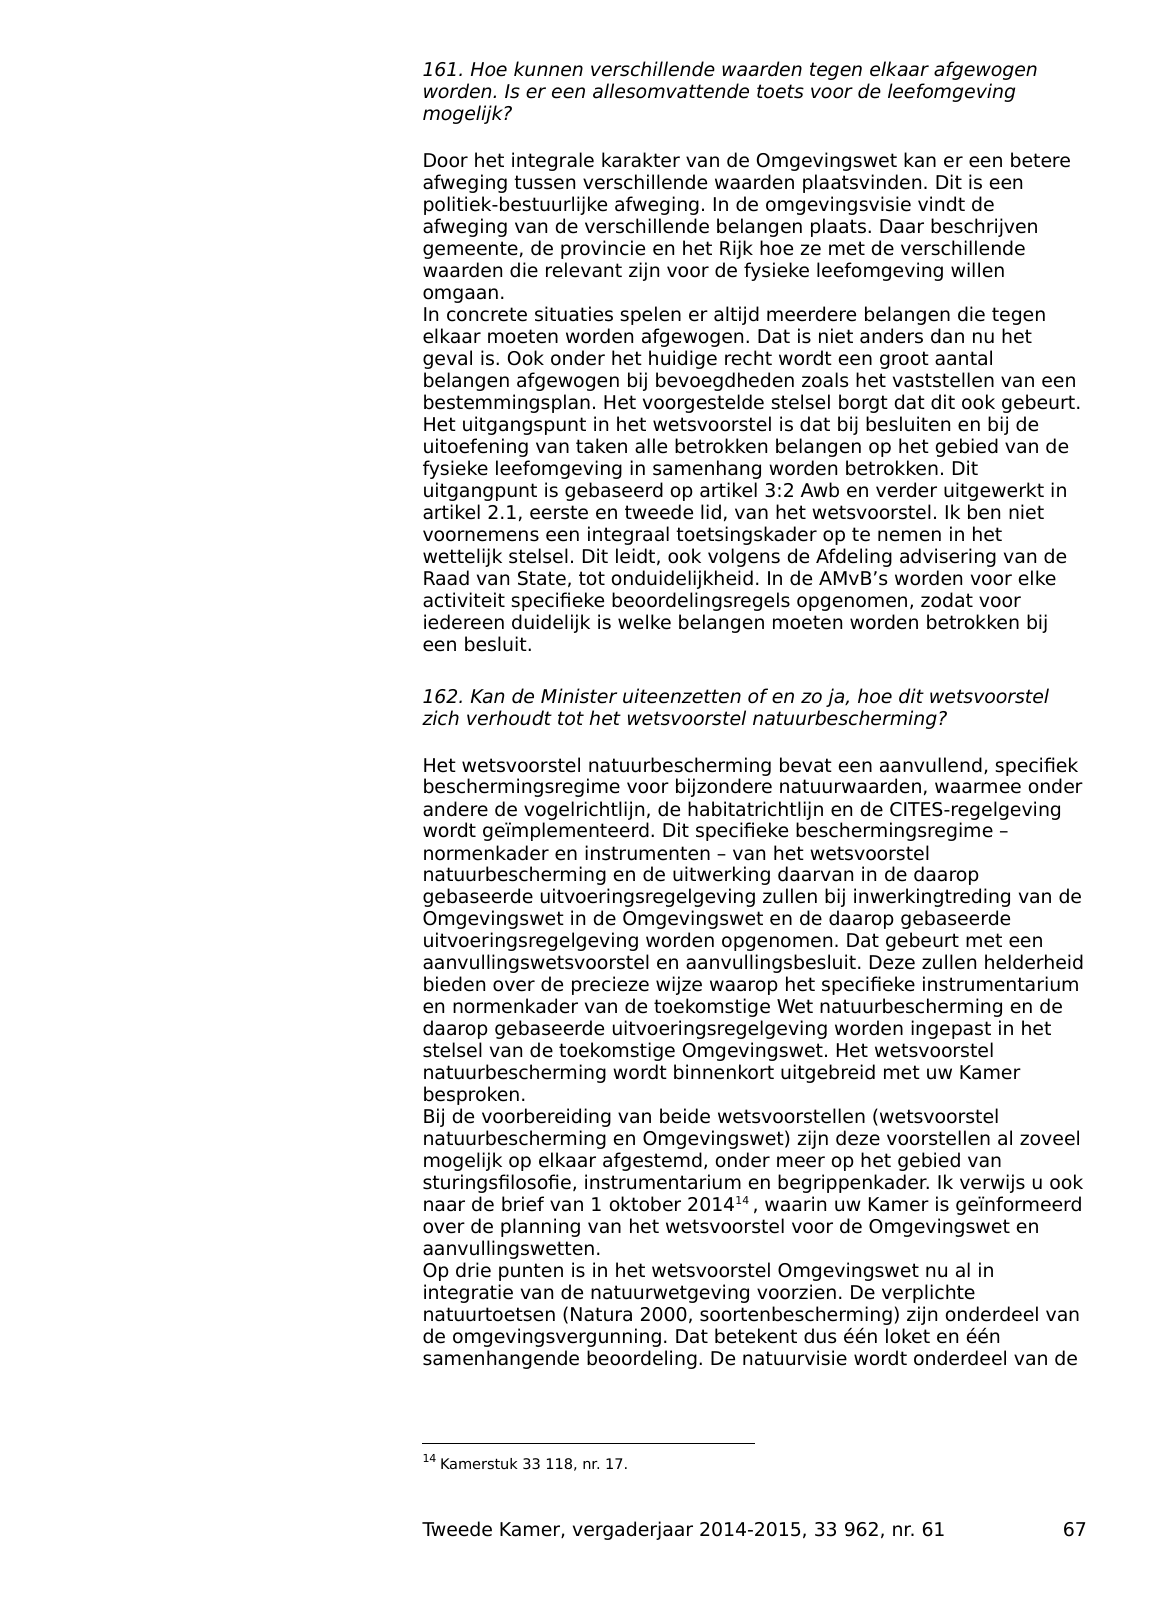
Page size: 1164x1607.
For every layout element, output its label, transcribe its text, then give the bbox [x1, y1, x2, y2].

subtitle 161. Hoe kunnen verschillende waarden tegen elkaar afgewogen worden. Is er een allesomvattende toets voor de leefomgeving mogelijk? [422, 59, 1087, 125]
text In concrete situaties spelen er altijd meerdere belangen die tegen elkaar moeten worden afgewogen. Dat is niet anders dan nu het geval is. Ook onder het huidige recht wordt een groot aantal belangen afgewogen bij bevoegdheden zoals het vaststellen van een bestemmingsplan. Het voorgestelde stelsel borgt dat dit ook gebeurt. Het uitgangspunt in het wetsvoorstel is dat bij besluiten en bij de uitoefening van taken alle betrokken belangen op het gebied van de fysieke leefomgeving in samenhang worden betrokken. Dit uitgangpunt is gebaseerd op artikel 3:2 Awb en verder uitgewerkt in artikel 2.1, eerste en tweede lid, van het wetsvoorstel. Ik ben niet voornemens een integraal toetsingskader op te nemen in het wettelijk stelsel. Dit leidt, ook volgens de Afdeling advisering van de Raad van State, tot onduidelijkheid. In de AMvB’s worden voor elke activiteit specifieke beoordelingsregels opgenomen, zodat voor iedereen duidelijk is welke belangen moeten worden betrokken bij een besluit. [422, 304, 1087, 656]
text Op drie punten is in het wetsvoorstel Omgevingswet nu al in integratie van de natuurwetgeving voorzien. De verplichte natuurtoetsen (Natura 2000, soortenbescherming) zijn onderdeel van de omgevingsvergunning. Dat betekent dus één loket en één samenhangende beoordeling. De natuurvisie wordt onderdeel van de [422, 1260, 1087, 1370]
subtitle 162. Kan de Minister uiteenzetten of en zo ja, hoe dit wetsvoorstel zich verhoudt tot het wetsvoorstel natuurbescherming? [422, 686, 1087, 729]
text Door het integrale karakter van de Omgevingswet kan er een betere afweging tussen verschillende waarden plaatsvinden. Dit is een politiek-bestuurlijke afweging. In de omgevingsvisie vindt de afweging van de verschillende belangen plaats. Daar beschrijven gemeente, de provincie en het Rijk hoe ze met de verschillende waarden die relevant zijn voor de fysieke leefomgeving willen omgaan. [422, 150, 1087, 304]
text Het wetsvoorstel natuurbescherming bevat een aanvullend, specifiek beschermingsregime voor bijzondere natuurwaarden, waarmee onder andere de vogelrichtlijn, de habitatrichtlijn en de CITES-regelgeving wordt geïmplementeerd. Dit specifieke beschermingsregime – normenkader en instrumenten – van het wetsvoorstel natuurbescherming en de uitwerking daarvan in de daarop gebaseerde uitvoeringsregelgeving zullen bij inwerkingtreding van de Omgevingswet in de Omgevingswet en de daarop gebaseerde uitvoeringsregelgeving worden opgenomen. Dat gebeurt met een aanvullingswetsvoorstel en aanvullingsbesluit. Deze zullen helderheid bieden over de precieze wijze waarop het specifieke instrumentarium en normenkader van de toekomstige Wet natuurbescherming en de daarop gebaseerde uitvoeringsregelgeving worden ingepast in het stelsel van de toekomstige Omgevingswet. Het wetsvoorstel natuurbescherming wordt binnenkort uitgebreid met uw Kamer besproken. [422, 754, 1087, 1106]
text Bij de voorbereiding van beide wetsvoorstellen (wetsvoorstel natuurbescherming en Omgevingswet) zijn deze voorstellen al zoveel mogelijk op elkaar afgestemd, onder meer op het gebied van sturingsfilosofie, instrumentarium en begrippenkader. Ik verwijs u ook naar de brief van 1 oktober 2014, waarin uw Kamer is geïnformeerd over de planning van het wetsvoorstel voor de Omgevingswet en aanvullingswetten. [422, 1106, 1087, 1260]
text Kamerstuk 33 118, nr. 17. [422, 1452, 1087, 1474]
